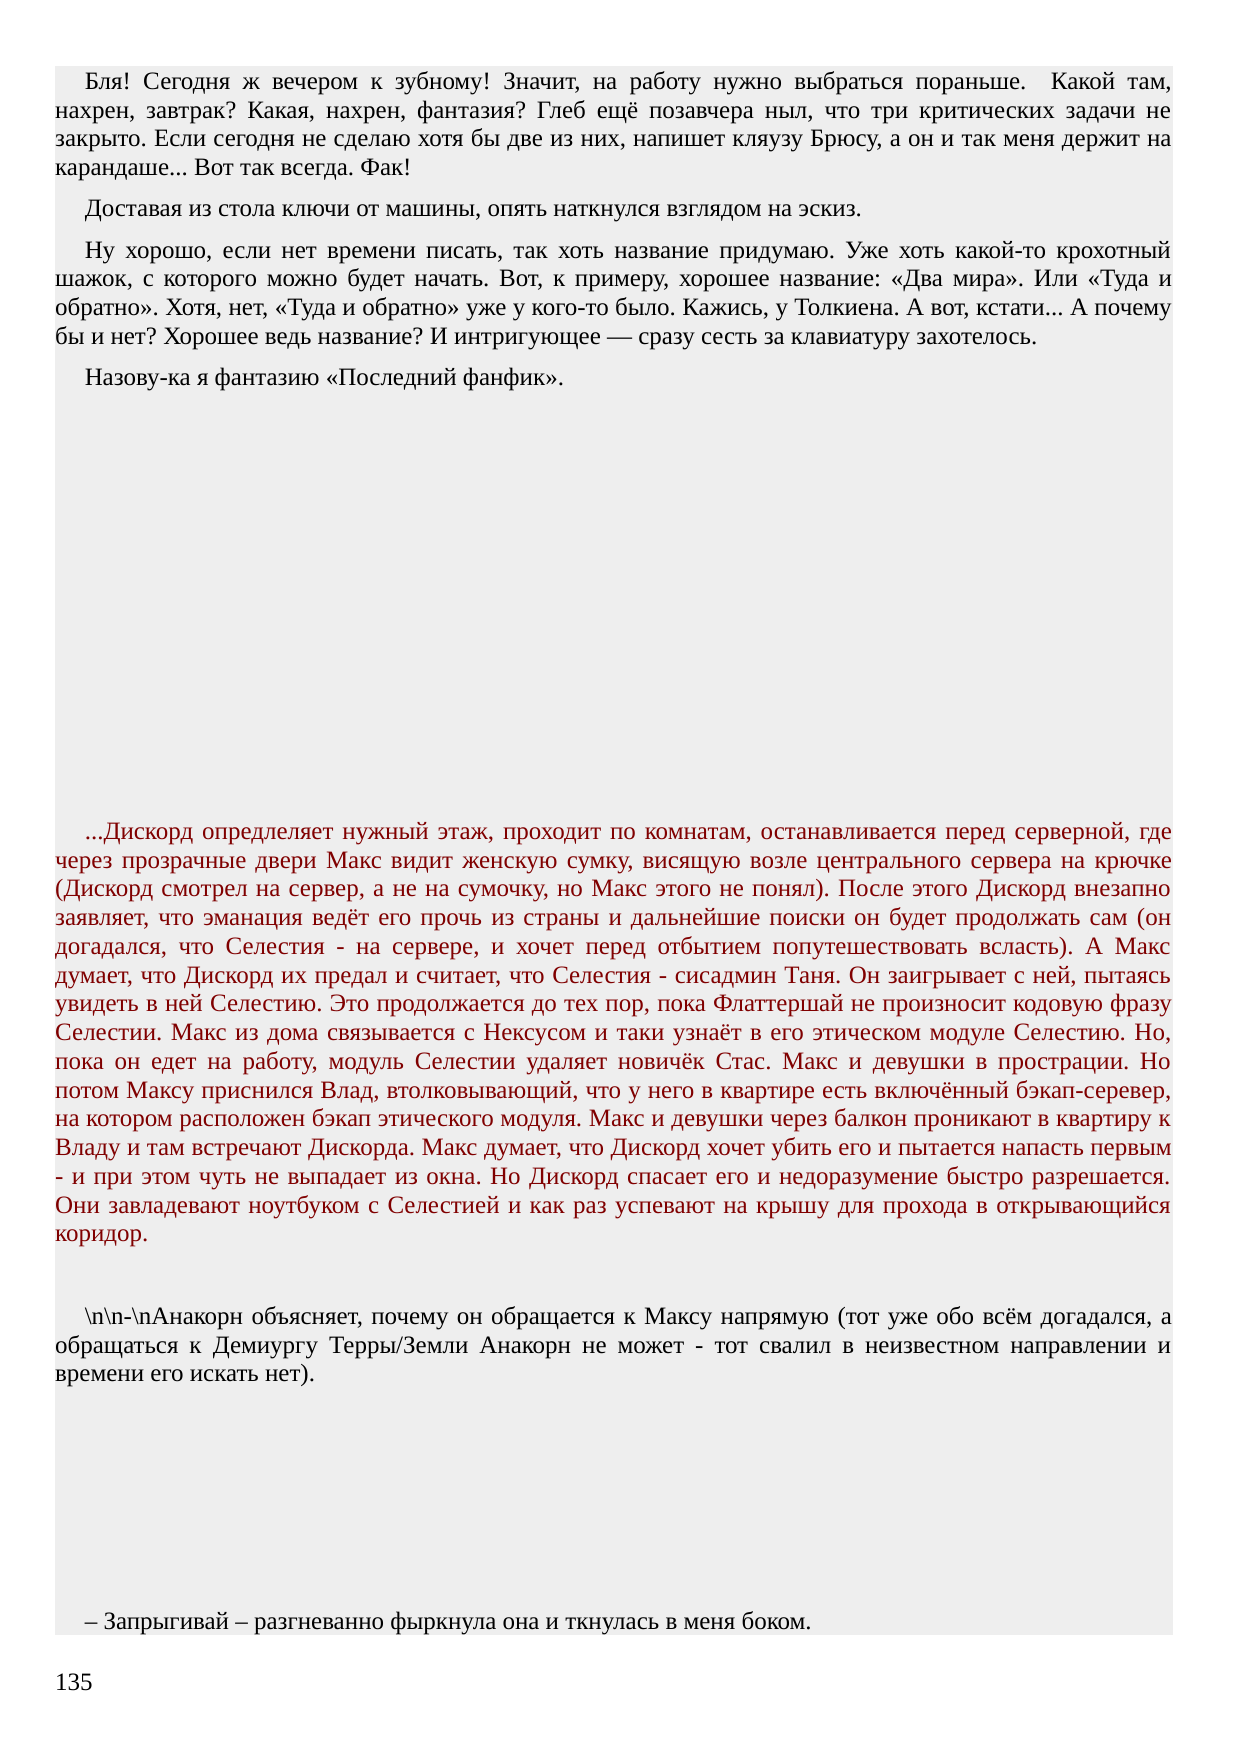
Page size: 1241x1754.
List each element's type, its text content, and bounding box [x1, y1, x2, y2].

text Ну хорошо, если нет времени писать, так хоть название придумаю. Уже хоть какой-то крохотный шажок, с которого можно будет начать. Вот, к примеру, хорошее название: «Два мира». Или «Туда и обратно». Хотя, нет, «Туда и обратно» уже у кого-то было. Кажись, у Толкиена. А вот, кстати... А почему бы и нет? Хорошее ведь название? И интригующее — сразу сесть за клавиатуру захотелось. [55, 235, 1173, 350]
text ...Дискорд опредлеляет нужный этаж, проходит по комнатам, останавливается перед серверной, где через прозрачные двери Макс видит женскую сумку, висящую возле центрального сервера на крючке (Дискорд смотрел на сервер, а не на сумочку, но Макс этого не понял). После этого Дискорд внезапно заявляет, что эманация ведёт его прочь из страны и дальнейшие поиски он будет продолжать сам (он догадался, что Селестия - на сервере, и хочет перед отбытием попутешествовать всласть). А Макс думает, что Дискорд их предал и считает, что Селестия - сисадмин Таня. Он заигрывает с ней, пытаясь увидеть в ней Селестию. Это продолжается до тех пор, пока Флаттершай не произносит кодовую фразу Селестии. Макс из дома связывается с Нексусом и таки узнаёт в его этическом модуле Селестию. Но, пока он едет на работу, модуль Селестии удаляет новичёк Стас. Макс и девушки в прострации. Но потом Максу приснился Влад, втолковывающий, что у него в квартире есть включённый бэкап-серевер, на котором расположен бэкап этического модуля. Макс и девушки через балкон проникают в квартиру к Владу и там встречают Дискорда. Макс думает, что Дискорд хочет убить его и пытается напасть первым - и при этом чуть не выпадает из окна. Но Дискорд спасает его и недоразумение быстро разрешается. Они завладевают ноутбуком с Селестией и как раз успевают на крышу для прохода в открывающийся коридор. [55, 816, 1173, 1247]
text – Запрыгивай – разгневанно фыркнула она и ткнулась в меня боком. [55, 1606, 1173, 1635]
text Доставая из стола ключи от машины, опять наткнулся взглядом на эскиз. [55, 193, 1173, 222]
text Бля! Сегодня ж вечером к зубному! Значит, на работу нужно выбраться пораньше. Какой там, нахрен, завтрак? Какая, нахрен, фантазия? Глеб ещё позавчера ныл, что три критических задачи не закрыто. Если сегодня не сделаю хотя бы две из них, напишет кляузу Брюсу, а он и так меня держит на карандаше... Вот так всегда. Фак! [55, 66, 1173, 181]
text \n\n-\nАнакорн объясняет, почему он обращается к Максу напрямую (тот уже обо всём догадался, а обращаться к Демиургу Терры/Земли Анакорн не может - тот свалил в неизвестном направлении и времени его искать нет). [55, 1301, 1173, 1387]
text Назову-ка я фантазию «Последний фанфик». [55, 362, 1173, 391]
